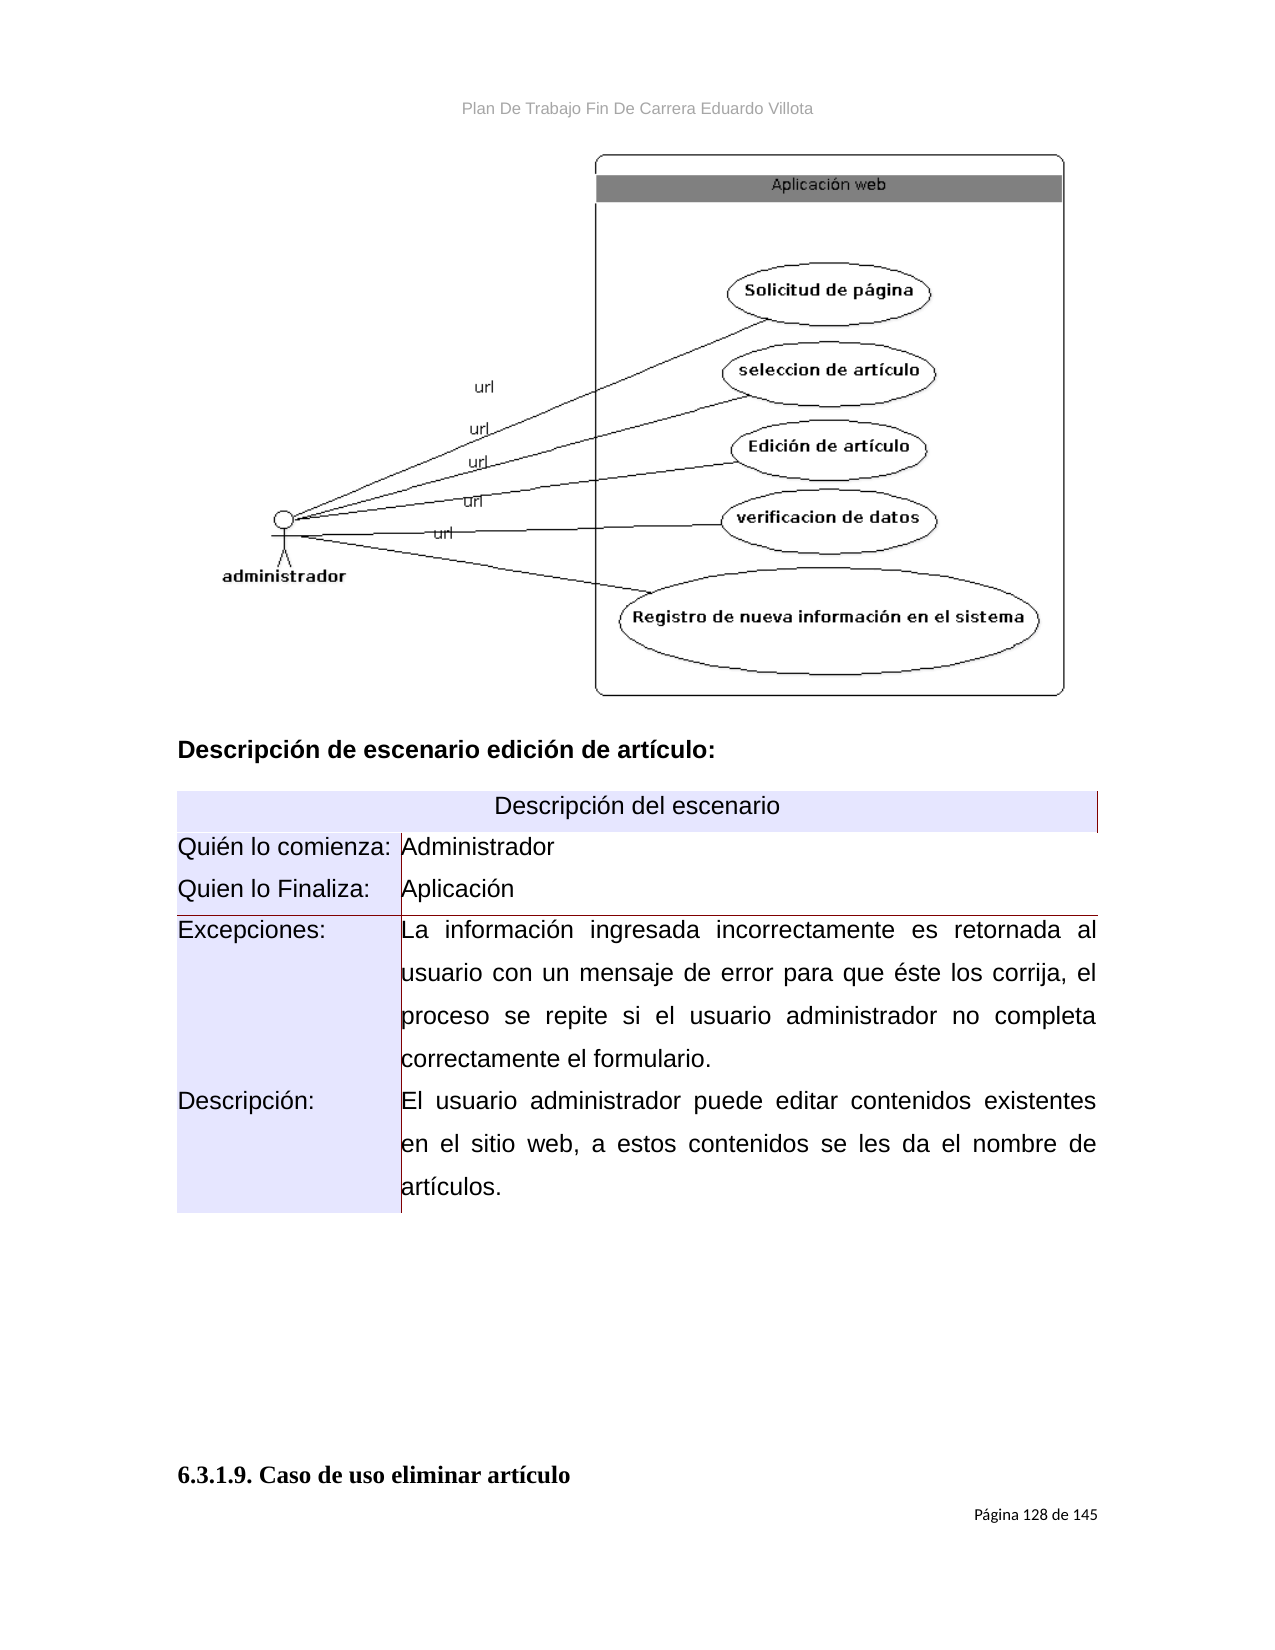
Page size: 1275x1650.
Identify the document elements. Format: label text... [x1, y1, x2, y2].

table_cell Quién lo comienza: [177, 833, 401, 874]
table_cell El usuario administrador puede editar contenidos existentes en el sitio web, a estos contenidos se les da el nombre de artículos. [402, 1086, 1097, 1213]
table_cell Quien lo Finaliza: [177, 874, 401, 915]
table_cell Descripción: [177, 1086, 401, 1213]
table_cell Excepciones: [177, 916, 401, 1086]
table_cell Administrador [402, 833, 1097, 874]
table_cell Aplicación [402, 874, 1097, 915]
text 6.3.1.9. Caso de uso eliminar artículo [177, 1461, 1098, 1489]
picture [183, 147, 1092, 722]
table_header Descripción del escenario [177, 791, 1097, 832]
table_cell La información ingresada incorrectamente es retornada al usuario con un mensaje de error para que éste los corrija, el proceso se repite si el usuario administrador no completa correctamente el formulario. [402, 916, 1097, 1086]
text Descripción de escenario edición de artículo: [177, 722, 1098, 764]
